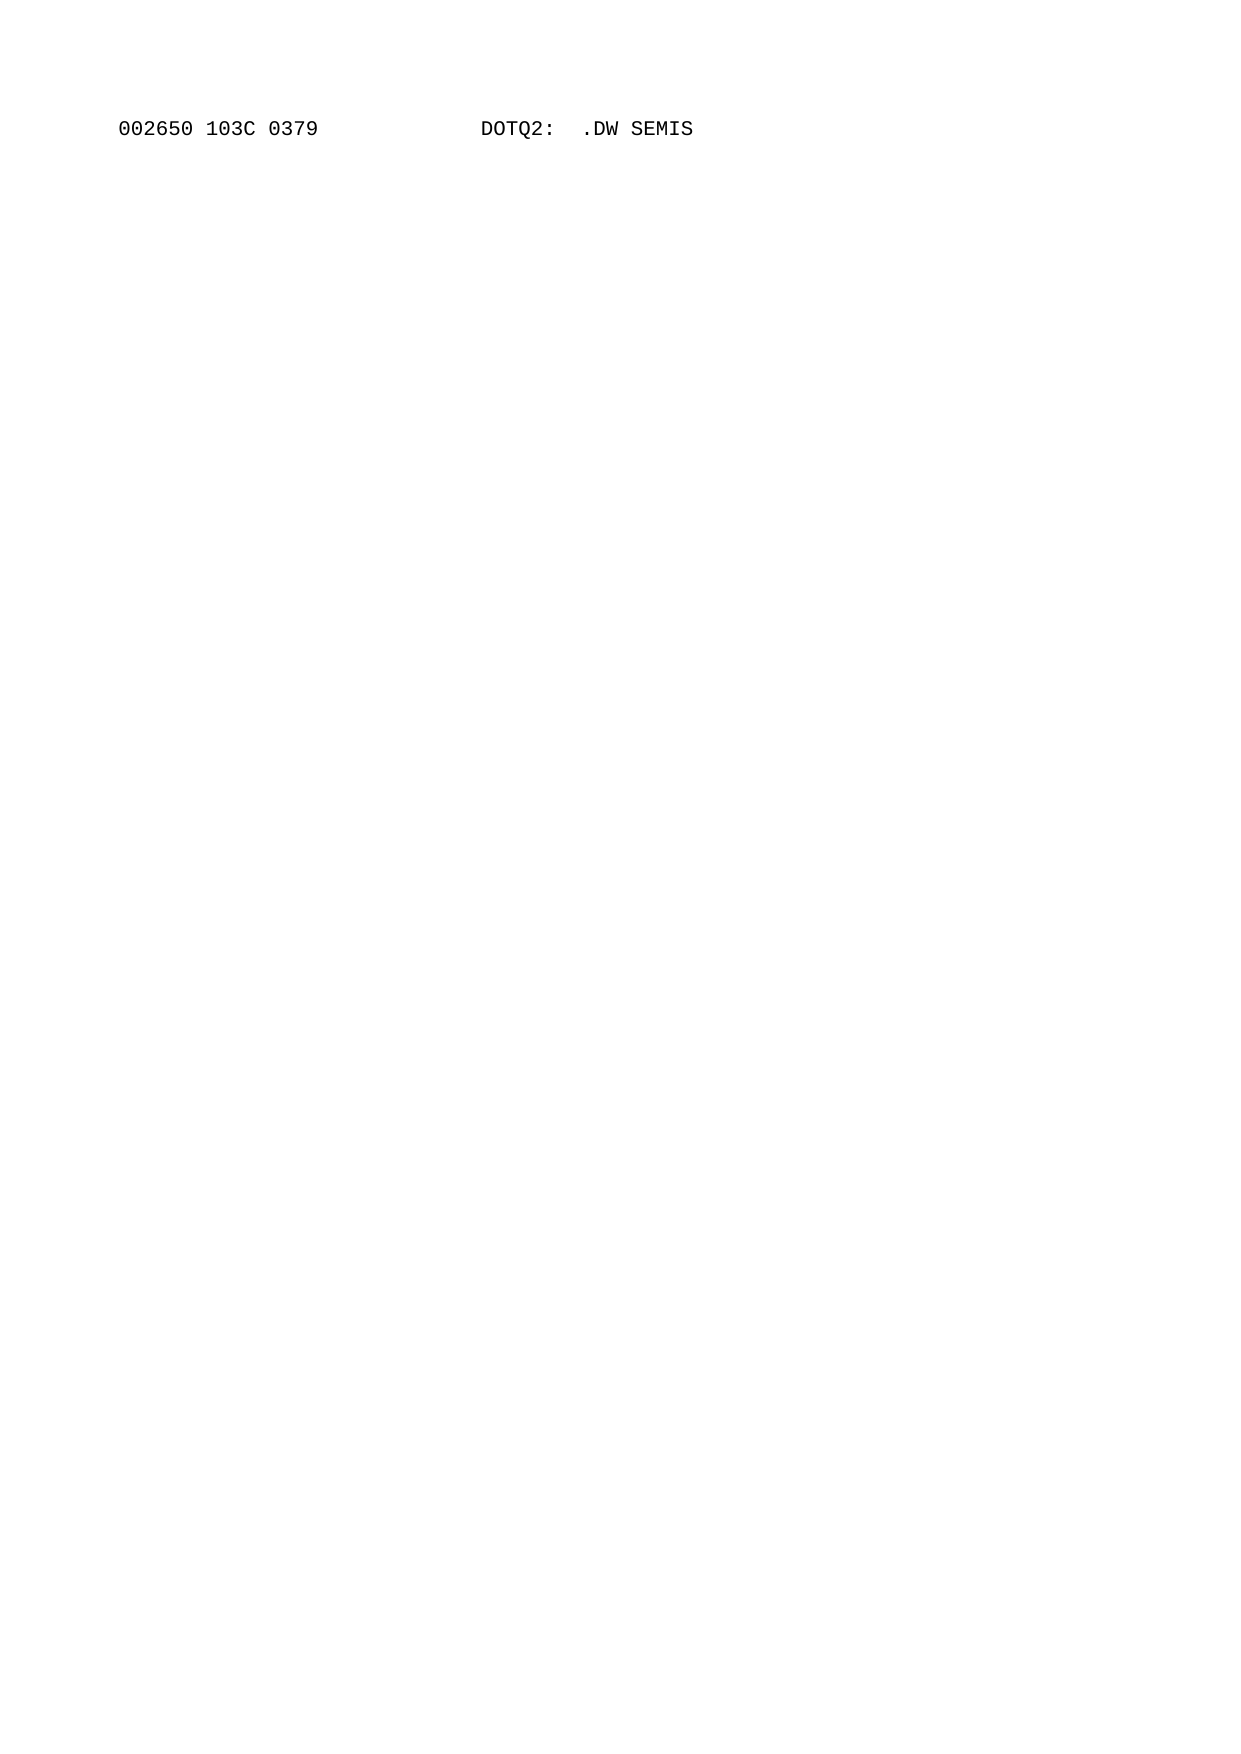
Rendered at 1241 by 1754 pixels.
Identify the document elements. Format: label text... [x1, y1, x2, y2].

text 002650 103C 0379 DOTQ2: .DW SEMIS [118, 118, 1122, 142]
